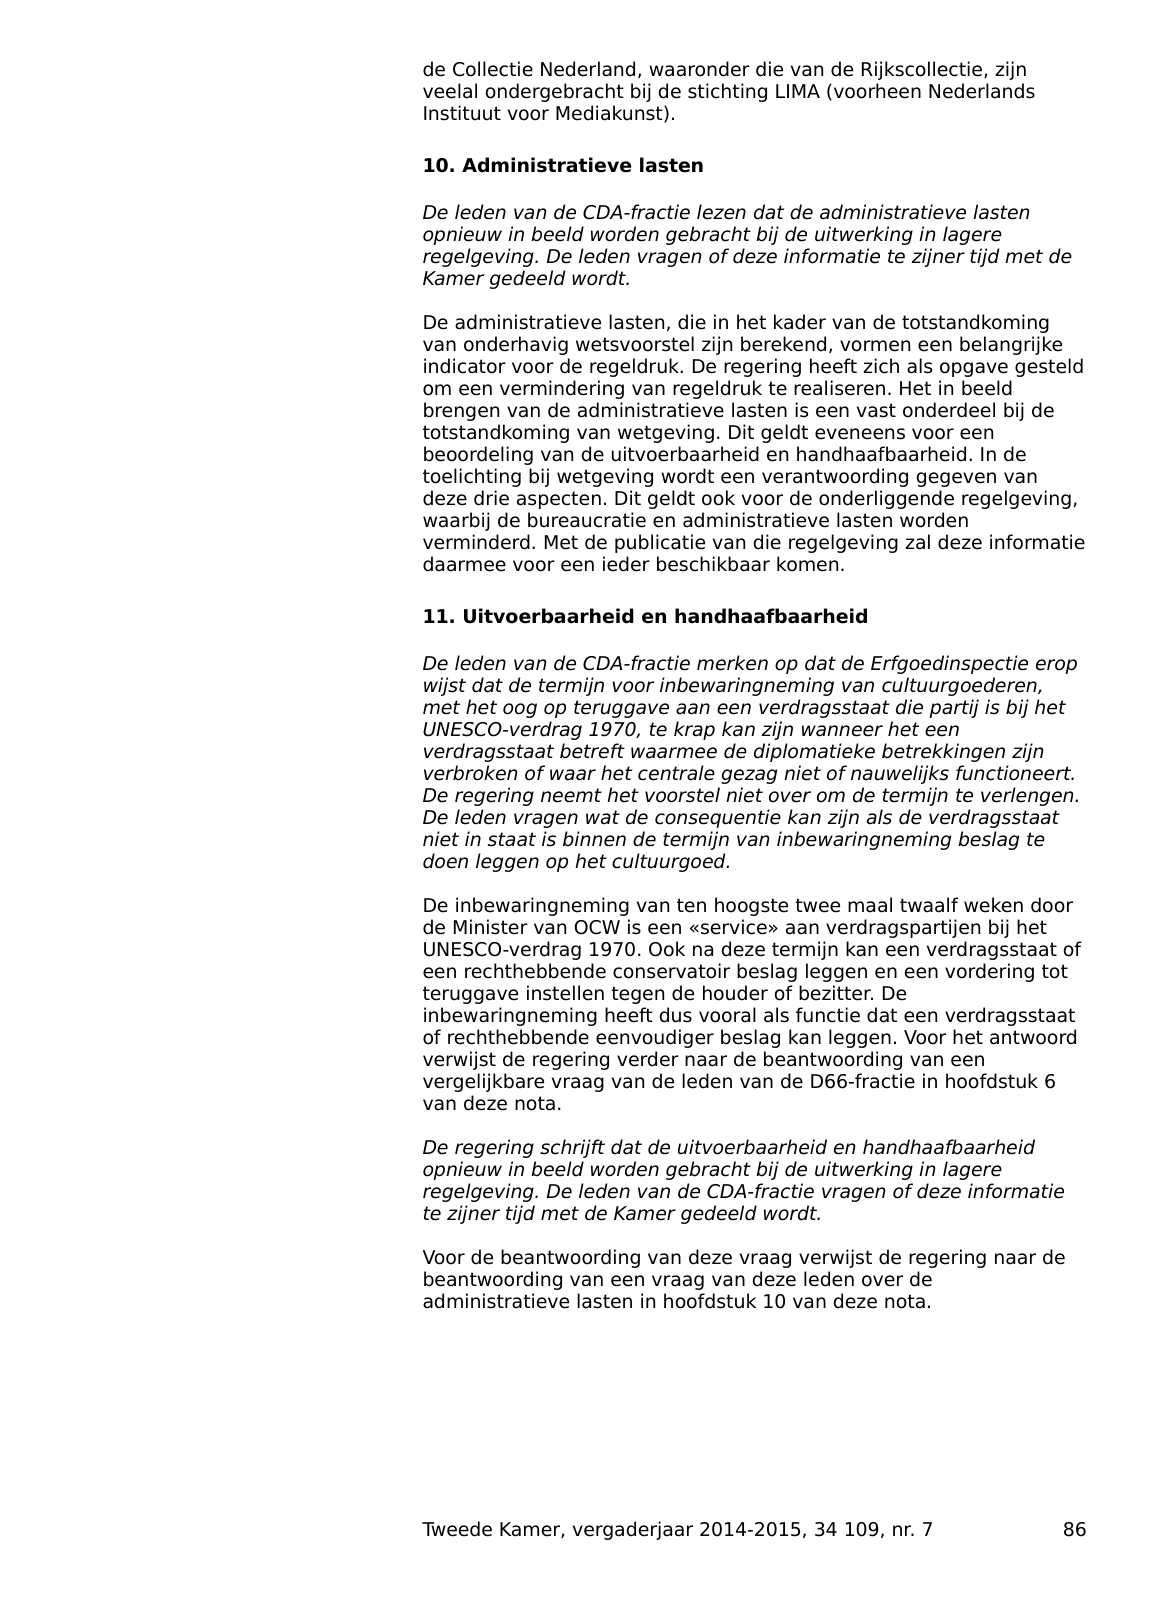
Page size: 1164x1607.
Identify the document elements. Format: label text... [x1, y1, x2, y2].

text De administratieve lasten, die in het kader van de totstandkoming van onderhavig wetsvoorstel zijn berekend, vormen een belangrijke indicator voor de regeldruk. De regering heeft zich als opgave gesteld om een vermindering van regeldruk te realiseren. Het in beeld brengen van de administratieve lasten is een vast onderdeel bij de totstandkoming van wetgeving. Dit geldt eveneens voor een beoordeling van de uitvoerbaarheid en handhaafbaarheid. In de toelichting bij wetgeving wordt een verantwoording gegeven van deze drie aspecten. Dit geldt ook voor de onderliggende regelgeving, waarbij de bureaucratie en administratieve lasten worden verminderd. Met de publicatie van die regelgeving zal deze informatie daarmee voor een ieder beschikbaar komen. [422, 312, 1087, 576]
subtitle 11. Uitvoerbaarheid en handhaafbaarheid [422, 606, 1087, 628]
text De regering schrijft dat de uitvoerbaarheid en handhaafbaarheid opnieuw in beeld worden gebracht bij de uitwerking in lagere regelgeving. De leden van de CDA-fractie vragen of deze informatie te zijner tijd met de Kamer gedeeld wordt. [422, 1137, 1087, 1225]
text Voor de beantwoording van deze vraag verwijst de regering naar de beantwoording van een vraag van deze leden over de administratieve lasten in hoofdstuk 10 van deze nota. [422, 1247, 1087, 1313]
text De leden van de CDA-fractie lezen dat de administratieve lasten opnieuw in beeld worden gebracht bij de uitwerking in lagere regelgeving. De leden vragen of deze informatie te zijner tijd met de Kamer gedeeld wordt. [422, 202, 1087, 290]
text De leden van de CDA-fractie merken op dat de Erfgoedinspectie erop wijst dat de termijn voor inbewaringneming van cultuurgoederen, met het oog op teruggave aan een verdragsstaat die partij is bij het UNESCO-verdrag 1970, te krap kan zijn wanneer het een verdragsstaat betreft waarmee de diplomatieke betrekkingen zijn verbroken of waar het centrale gezag niet of nauwelijks functioneert. De regering neemt het voorstel niet over om de termijn te verlengen. De leden vragen wat de consequentie kan zijn als de verdragsstaat niet in staat is binnen de termijn van inbewaringneming beslag te doen leggen op het cultuurgoed. [422, 653, 1087, 873]
text de Collectie Nederland, waaronder die van de Rijkscollectie, zijn veelal ondergebracht bij de stichting LIMA (voorheen Nederlands Instituut voor Mediakunst). [422, 59, 1087, 125]
text De inbewaringneming van ten hoogste twee maal twaalf weken door de Minister van OCW is een «service» aan verdragspartijen bij het UNESCO-verdrag 1970. Ook na deze termijn kan een verdragsstaat of een rechthebbende conservatoir beslag leggen en een vordering tot teruggave instellen tegen de houder of bezitter. De inbewaringneming heeft dus vooral als functie dat een verdragsstaat of rechthebbende eenvoudiger beslag kan leggen. Voor het antwoord verwijst de regering verder naar de beantwoording van een vergelijkbare vraag van de leden van de D66-fractie in hoofdstuk 6 van deze nota. [422, 895, 1087, 1114]
subtitle 10. Administratieve lasten [422, 155, 1087, 177]
